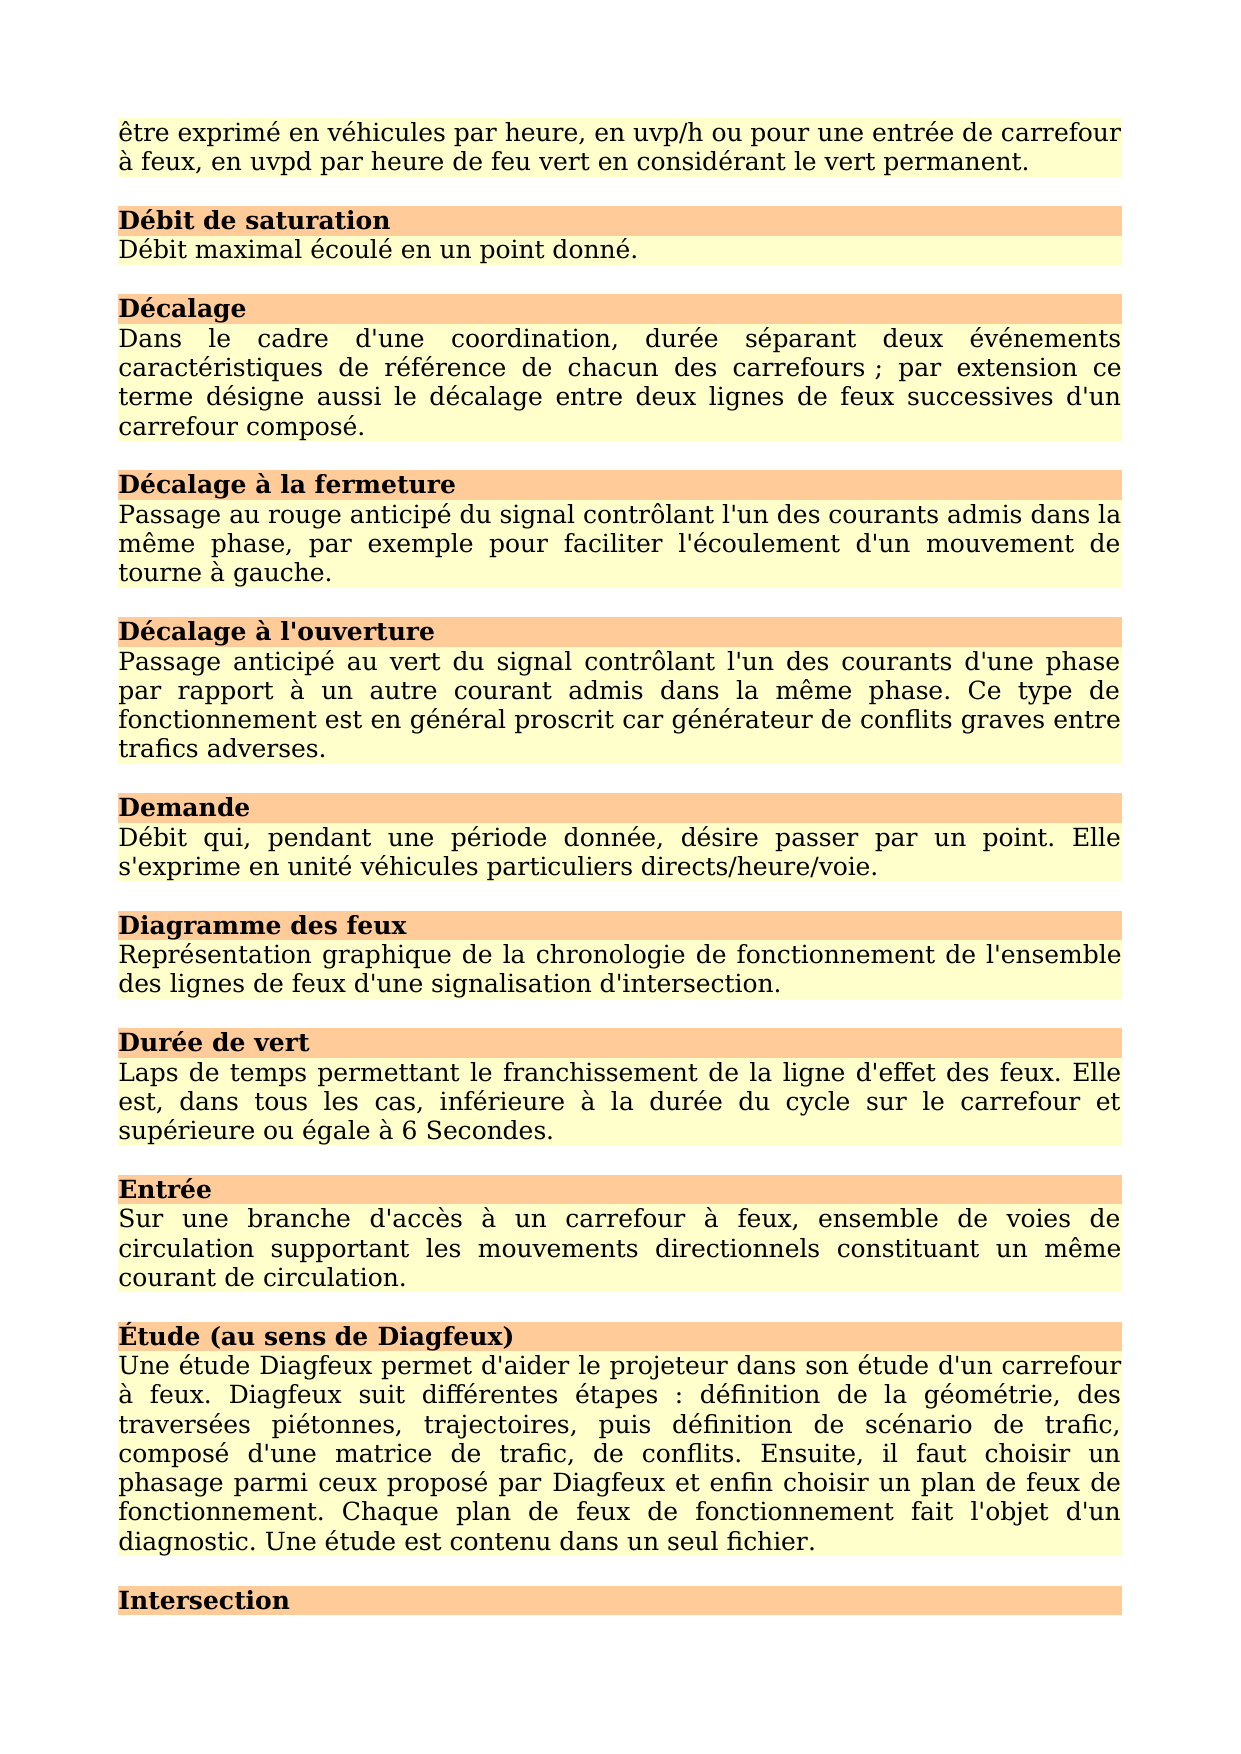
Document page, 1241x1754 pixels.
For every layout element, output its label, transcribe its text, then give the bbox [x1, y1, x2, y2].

text Débit qui, pendant une période donnée, désire passer par un point. Elle s'exprime en unité véhicules particuliers directs/heure/voie. [118, 823, 1122, 881]
text Débit de saturation [118, 206, 1122, 236]
text Débit maximal écoulé en un point donné. [118, 236, 1122, 265]
text Décalage [118, 294, 1122, 324]
text Décalage à la fermeture [118, 470, 1122, 500]
text Représentation graphique de la chronologie de fonctionnement de l'ensemble des lignes de feux d'une signalisation d'intersection. [118, 940, 1122, 999]
text Passage anticipé au vert du signal contrôlant l'un des courants d'une phase par rapport à un autre courant admis dans la même phase. Ce type de fonctionnement est en général proscrit car générateur de conflits graves entre trafics adverses. [118, 647, 1122, 764]
text Diagramme des feux [118, 911, 1122, 940]
text Une étude Diagfeux permet d'aider le projeteur dans son étude d'un carrefour à feux. Diagfeux suit différentes étapes : définition de la géométrie, des traversées piétonnes, trajectoires, puis définition de scénario de trafic, composé d'une matrice de trafic, de conflits. Ensuite, il faut choisir un phasage parmi ceux proposé par Diagfeux et enfin choisir un plan de feux de fonctionnement. Chaque plan de feux de fonctionnement fait l'objet d'un diagnostic. Une étude est contenu dans un seul fichier. [118, 1351, 1122, 1556]
text Demande [118, 793, 1122, 823]
text Laps de temps permettant le franchissement de la ligne d'effet des feux. Elle est, dans tous les cas, inférieure à la durée du cycle sur le carrefour et supérieure ou égale à 6 Secondes. [118, 1058, 1122, 1146]
text Durée de vert [118, 1028, 1122, 1058]
text Étude (au sens de Diagfeux) [118, 1322, 1122, 1351]
text Décalage à l'ouverture [118, 617, 1122, 647]
text Sur une branche d'accès à un carrefour à feux, ensemble de voies de circulation supportant les mouvements directionnels constituant un même courant de circulation. [118, 1204, 1122, 1292]
text Passage au rouge anticipé du signal contrôlant l'un des courants admis dans la même phase, par exemple pour faciliter l'écoulement d'un mouvement de tourne à gauche. [118, 500, 1122, 588]
text Intersection [118, 1586, 1122, 1615]
text Dans le cadre d'une coordination, durée séparant deux événements caractéristiques de référence de chacun des carrefours ; par extension ce terme désigne aussi le décalage entre deux lignes de feux successives d'un carrefour composé. [118, 324, 1122, 441]
text Entrée [118, 1175, 1122, 1204]
text être exprimé en véhicules par heure, en uvp/h ou pour une entrée de carrefour à feux, en uvpd par heure de feu vert en considérant le vert permanent. [118, 118, 1122, 177]
